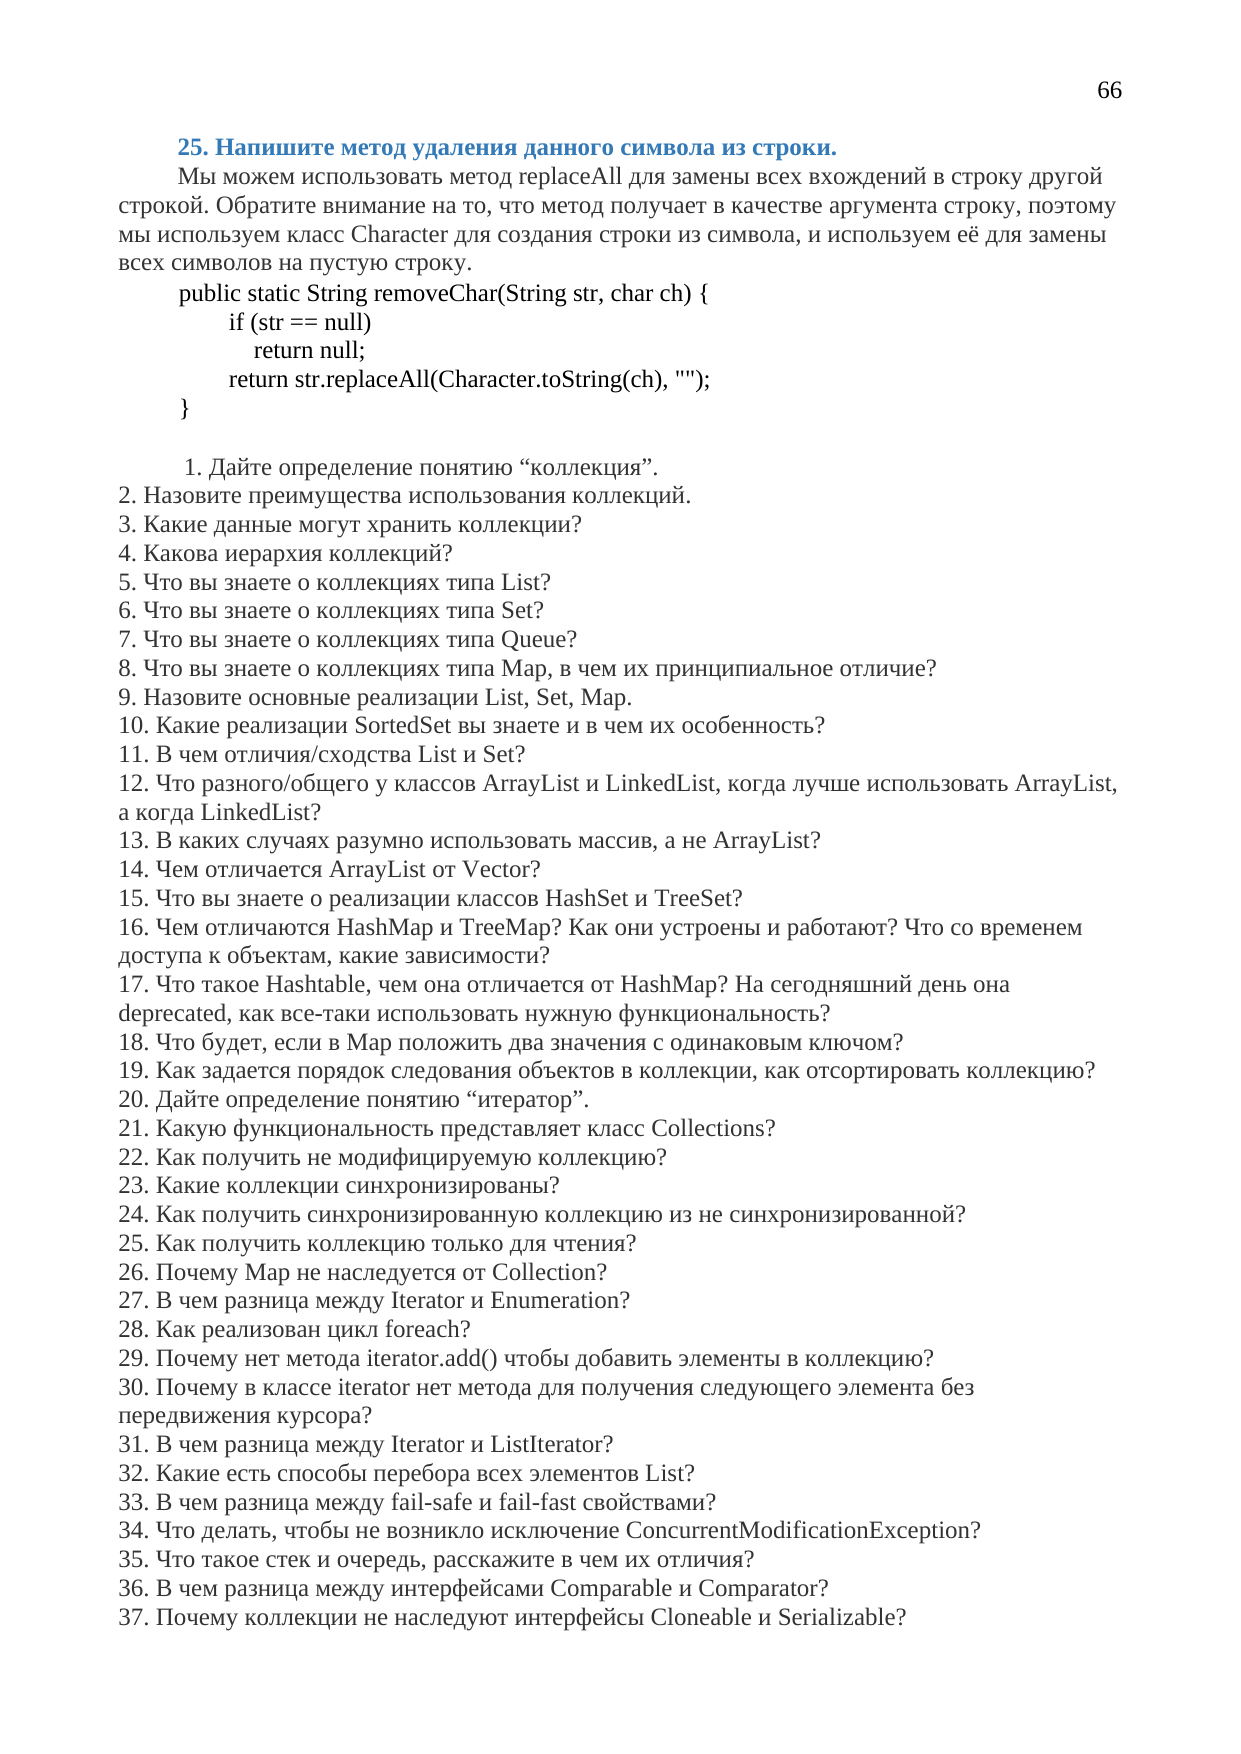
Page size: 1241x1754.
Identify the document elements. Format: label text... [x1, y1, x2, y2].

table_header public static String removeChar(String str, char ch) { if (str == null) return null; return str.replaceAll(Character.toString(ch), ""); } [118, 276, 1131, 423]
subtitle 25. Напишите метод удаления данного символа из строки. [118, 132, 1122, 161]
text 1. Дайте определение понятию “коллекция”. 2. Назовите преимущества использования коллекций. 3. Какие данные могут хранить коллекции? 4. Какова иерархия коллекций? 5. Что вы знаете о коллекциях типа List? 6. Что вы знаете о коллекциях типа Set? 7. Что вы знаете о коллекциях типа Queue? 8. Что вы знаете о коллекциях типа Map, в чем их принципиальное отличие? 9. Назовите основные реализации List, Set, Map. 10. Какие реализации SortedSet вы знаете и в чем их особенность? 11. В чем отличия/сходства List и Set? 12. Что разного/общего у классов ArrayList и LinkedList, когда лучше использовать ArrayList, а когда LinkedList? 13. В каких случаях разумно использовать массив, а не ArrayList? 14. Чем отличается ArrayList от Vector? 15. Что вы знаете о реализации классов HashSet и TreeSet? 16. Чем отличаются HashMap и TreeMap? Как они устроены и работают? Что со временем доступа к объектам, какие зависимости? 17. Что такое Hashtable, чем она отличается от HashMap? На сегодняшний день она deprecated, как все-таки использовать нужную функциональность? 18. Что будет, если в Map положить два значения с одинаковым ключом? 19. Как задается порядок следования объектов в коллекции, как отсортировать коллекцию? 20. Дайте определение понятию “итератор”. 21. Какую функциональность представляет класс Collections? 22. Как получить не модифицируемую коллекцию? 23. Какие коллекции синхронизированы? 24. Как получить синхронизированную коллекцию из не синхронизированной? 25. Как получить коллекцию только для чтения? 26. Почему Map не наследуется от Collection? 27. В чем разница между Iterator и Enumeration? 28. Как реализован цикл foreach? 29. Почему нет метода iterator.add() чтобы добавить элементы в коллекцию? 30. Почему в классе iterator нет метода для получения следующего элемента без передвижения курсора? 31. В чем разница между Iterator и ListIterator? 32. Какие есть способы перебора всех элементов List? 33. В чем разница между fail-safe и fail-fast свойствами? 34. Что делать, чтобы не возникло исключение ConcurrentModificationException? 35. Что такое стек и очередь, расскажите в чем их отличия? 36. В чем разница между интерфейсами Comparable и Comparator? 37. Почему коллекции не наследуют интерфейсы Cloneable и Serializable? [118, 452, 1122, 1631]
text Мы можем использовать метод replaceAll для замены всех вхождений в строку другой строкой. Обратите внимание на то, что метод получает в качестве аргумента строку, поэтому мы используем класс Character для создания строки из символа, и используем её для замены всех символов на пустую строку. [118, 161, 1122, 276]
